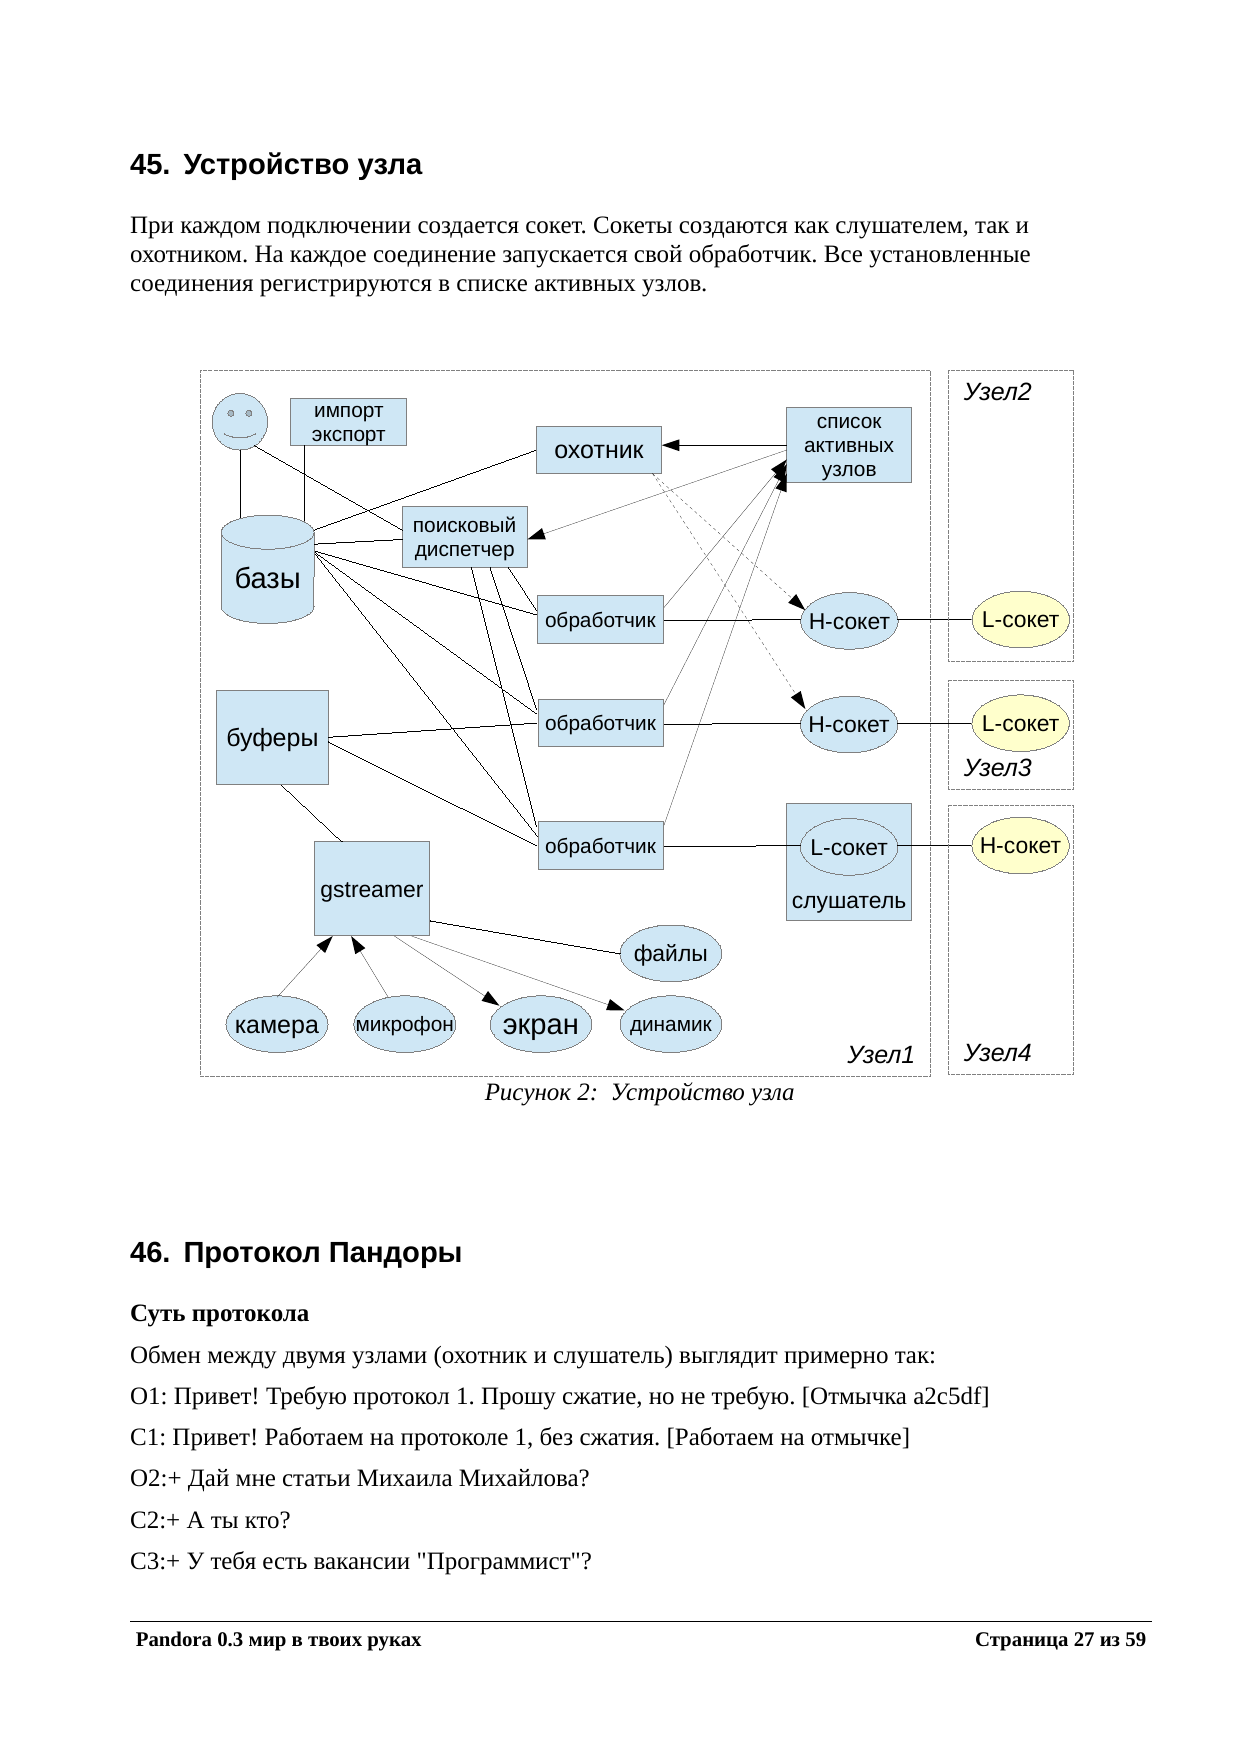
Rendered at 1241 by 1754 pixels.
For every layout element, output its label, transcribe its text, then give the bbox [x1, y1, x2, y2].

text Рисунок 2: Устройство узла [161, 399, 1121, 1105]
subtitle Устройство узла [130, 147, 1152, 180]
text С2:+ А ты кто? [130, 1505, 1152, 1533]
subtitle Протокол Пандоры [130, 1235, 1152, 1268]
text О1: Привет! Требую протокол 1. Прошу сжатие, но не требую. [Отмычка a2c5df] [130, 1381, 1152, 1410]
text С3:+ У тебя есть вакансии "Программист"? [130, 1546, 1152, 1575]
text При каждом подключении создается сокет. Сокеты создаются как слушателем, так и охотником. На каждое соединение запускается свой обработчик. Все установленные соединения регистрируются в списке активных узлов. [130, 210, 1152, 297]
text С1: Привет! Работаем на протоколе 1, без сжатия. [Работаем на отмычке] [130, 1422, 1152, 1451]
text Суть протокола [130, 1298, 1152, 1327]
text Обмен между двумя узлами (охотник и слушатель) выглядит примерно так: [130, 1340, 1152, 1368]
text О2:+ Дай мне статьи Михаила Михайлова? [130, 1463, 1152, 1492]
